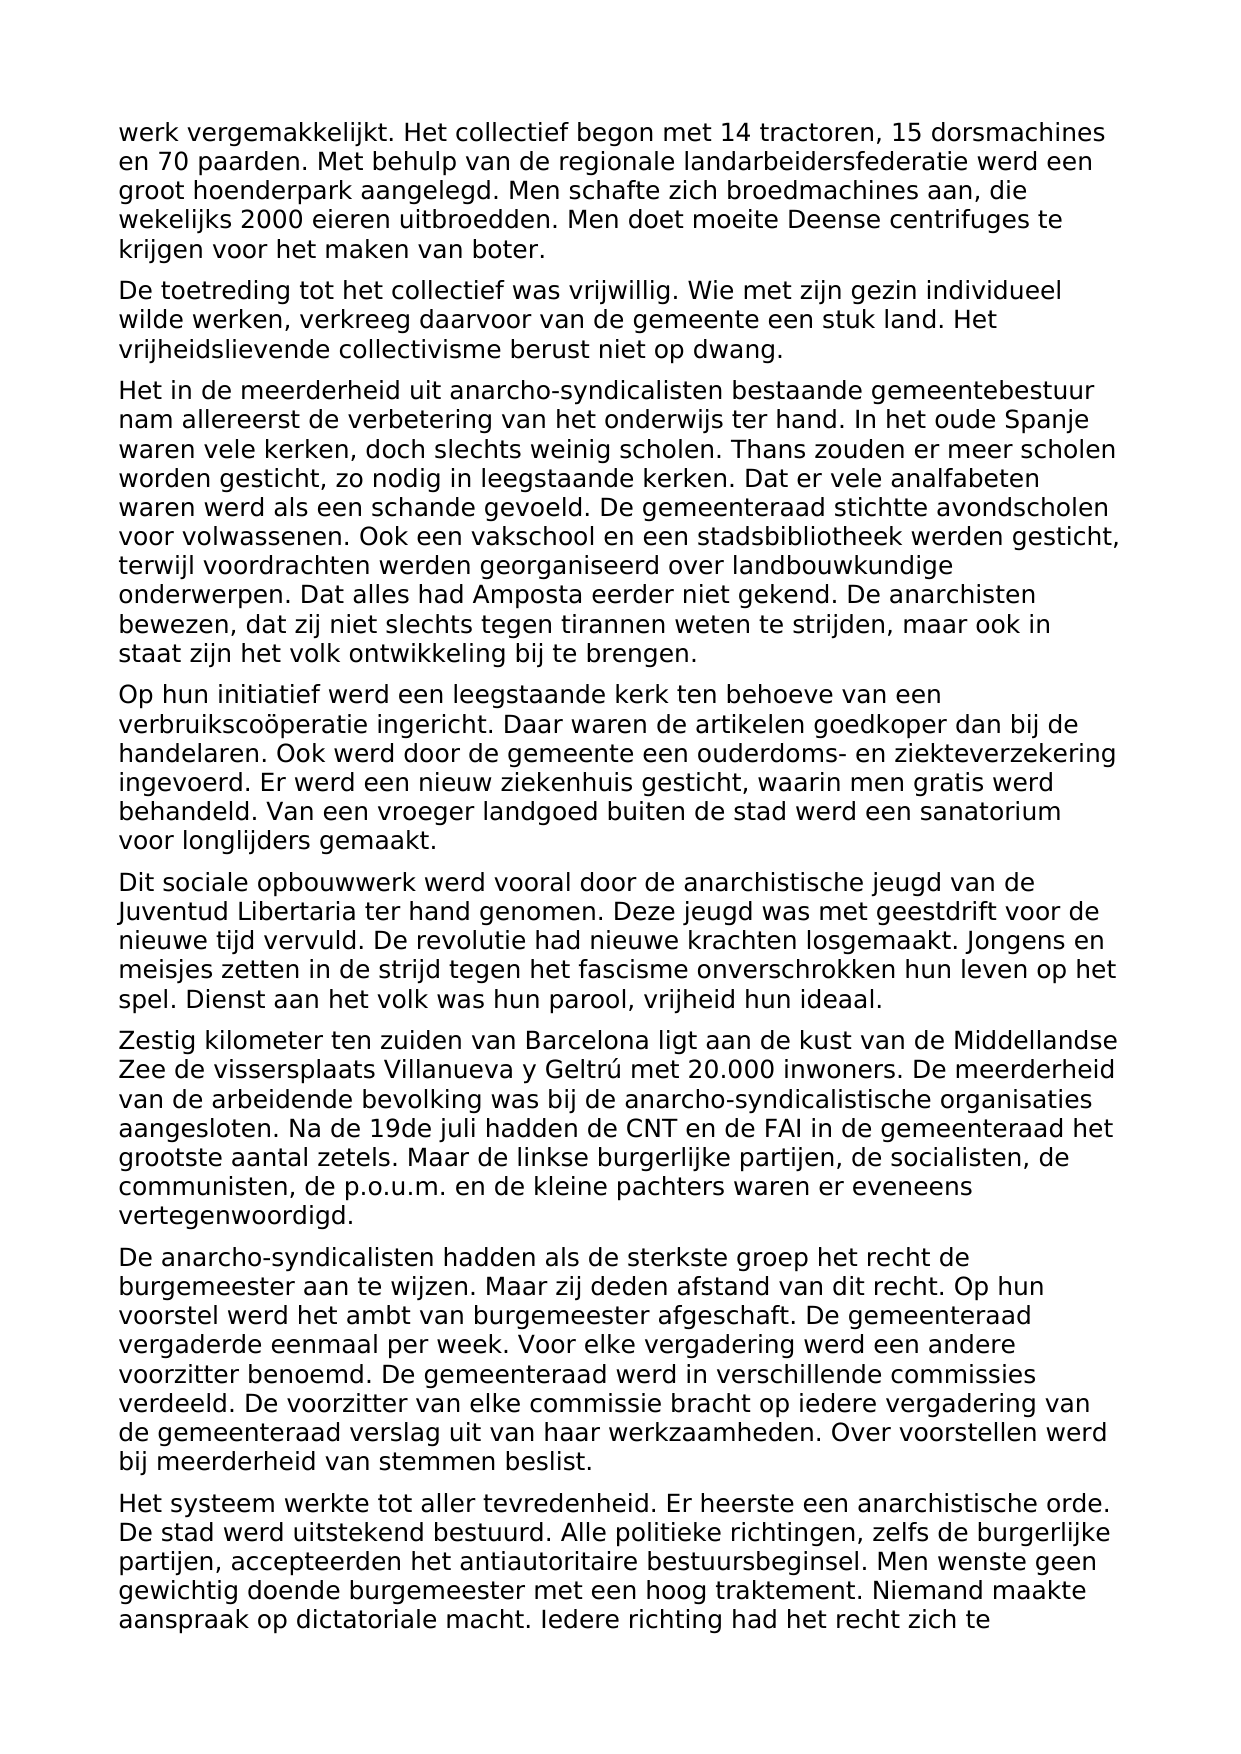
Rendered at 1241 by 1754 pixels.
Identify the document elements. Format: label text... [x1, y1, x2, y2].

text Zestig kilometer ten zuiden van Barcelona ligt aan de kust van de Middellandse Zee de vissersplaats Villanueva y Geltrú met 20.000 inwoners. De meerderheid van de arbeidende bevolking was bij de anarcho-syndicalistische organisaties aangesloten. Na de 19de juli hadden de CNT en de FAI in de gemeenteraad het grootste aantal zetels. Maar de linkse burgerlijke partijen, de socialisten, de communisten, de p.o.u.m. en de kleine pachters waren er eveneens vertegenwoordigd. [118, 1026, 1122, 1231]
text De anarcho-syndicalisten hadden als de sterkste groep het recht de burgemeester aan te wijzen. Maar zij deden afstand van dit recht. Op hun voorstel werd het ambt van burgemeester afgeschaft. De gemeenteraad vergaderde eenmaal per week. Voor elke vergadering werd een andere voorzitter benoemd. De gemeenteraad werd in verschillende commissies verdeeld. De voorzitter van elke commissie bracht op iedere vergadering van de gemeenteraad verslag uit van haar werkzaamheden. Over voorstellen werd bij meerderheid van stemmen beslist. [118, 1243, 1122, 1476]
text Het in de meerderheid uit anarcho-syndicalisten bestaande gemeentebestuur nam allereerst de verbetering van het onderwijs ter hand. In het oude Spanje waren vele kerken, doch slechts weinig scholen. Thans zouden er meer scholen worden gesticht, zo nodig in leegstaande kerken. Dat er vele analfabeten waren werd als een schande gevoeld. De gemeenteraad stichtte avondscholen voor volwassenen. Ook een vakschool en een stadsbibliotheek werden gesticht, terwijl voordrachten werden georganiseerd over landbouwkundige onderwerpen. Dat alles had Amposta eerder niet gekend. De anarchisten bewezen, dat zij niet slechts tegen tirannen weten te strijden, maar ook in staat zijn het volk ontwikkeling bij te brengen. [118, 376, 1122, 668]
text werk vergemakkelijkt. Het collectief begon met 14 tractoren, 15 dorsmachines en 70 paarden. Met behulp van de regionale landarbeidersfederatie werd een groot hoenderpark aangelegd. Men schafte zich broedmachines aan, die wekelijks 2000 eieren uitbroedden. Men doet moeite Deense centrifuges te krijgen voor het maken van boter. [118, 118, 1122, 264]
text Op hun initiatief werd een leegstaande kerk ten behoeve van een verbruikscoöperatie ingericht. Daar waren de artikelen goedkoper dan bij de handelaren. Ook werd door de gemeente een ouderdoms- en ziekteverzekering ingevoerd. Er werd een nieuw ziekenhuis gesticht, waarin men gratis werd behandeld. Van een vroeger landgoed buiten de stad werd een sanatorium voor longlijders gemaakt. [118, 681, 1122, 856]
text De toetreding tot het collectief was vrijwillig. Wie met zijn gezin individueel wilde werken, verkreeg daarvoor van de gemeente een stuk land. Het vrijheidslievende collectivisme berust niet op dwang. [118, 276, 1122, 364]
text Dit sociale opbouwwerk werd vooral door de anarchistische jeugd van de Juventud Libertaria ter hand genomen. Deze jeugd was met geestdrift voor de nieuwe tijd vervuld. De revolutie had nieuwe krachten losgemaakt. Jongens en meisjes zetten in de strijd tegen het fascisme onverschrokken hun leven op het spel. Dienst aan het volk was hun parool, vrijheid hun ideaal. [118, 868, 1122, 1014]
text Het systeem werkte tot aller tevredenheid. Er heerste een anarchistische orde. De stad werd uitstekend bestuurd. Alle politieke richtingen, zelfs de burgerlijke partijen, accepteerden het antiautoritaire bestuursbeginsel. Men wenste geen gewichtig doende burgemeester met een hoog traktement. Niemand maakte aanspraak op dictatoriale macht. Iedere richting had het recht zich te [118, 1489, 1122, 1635]
